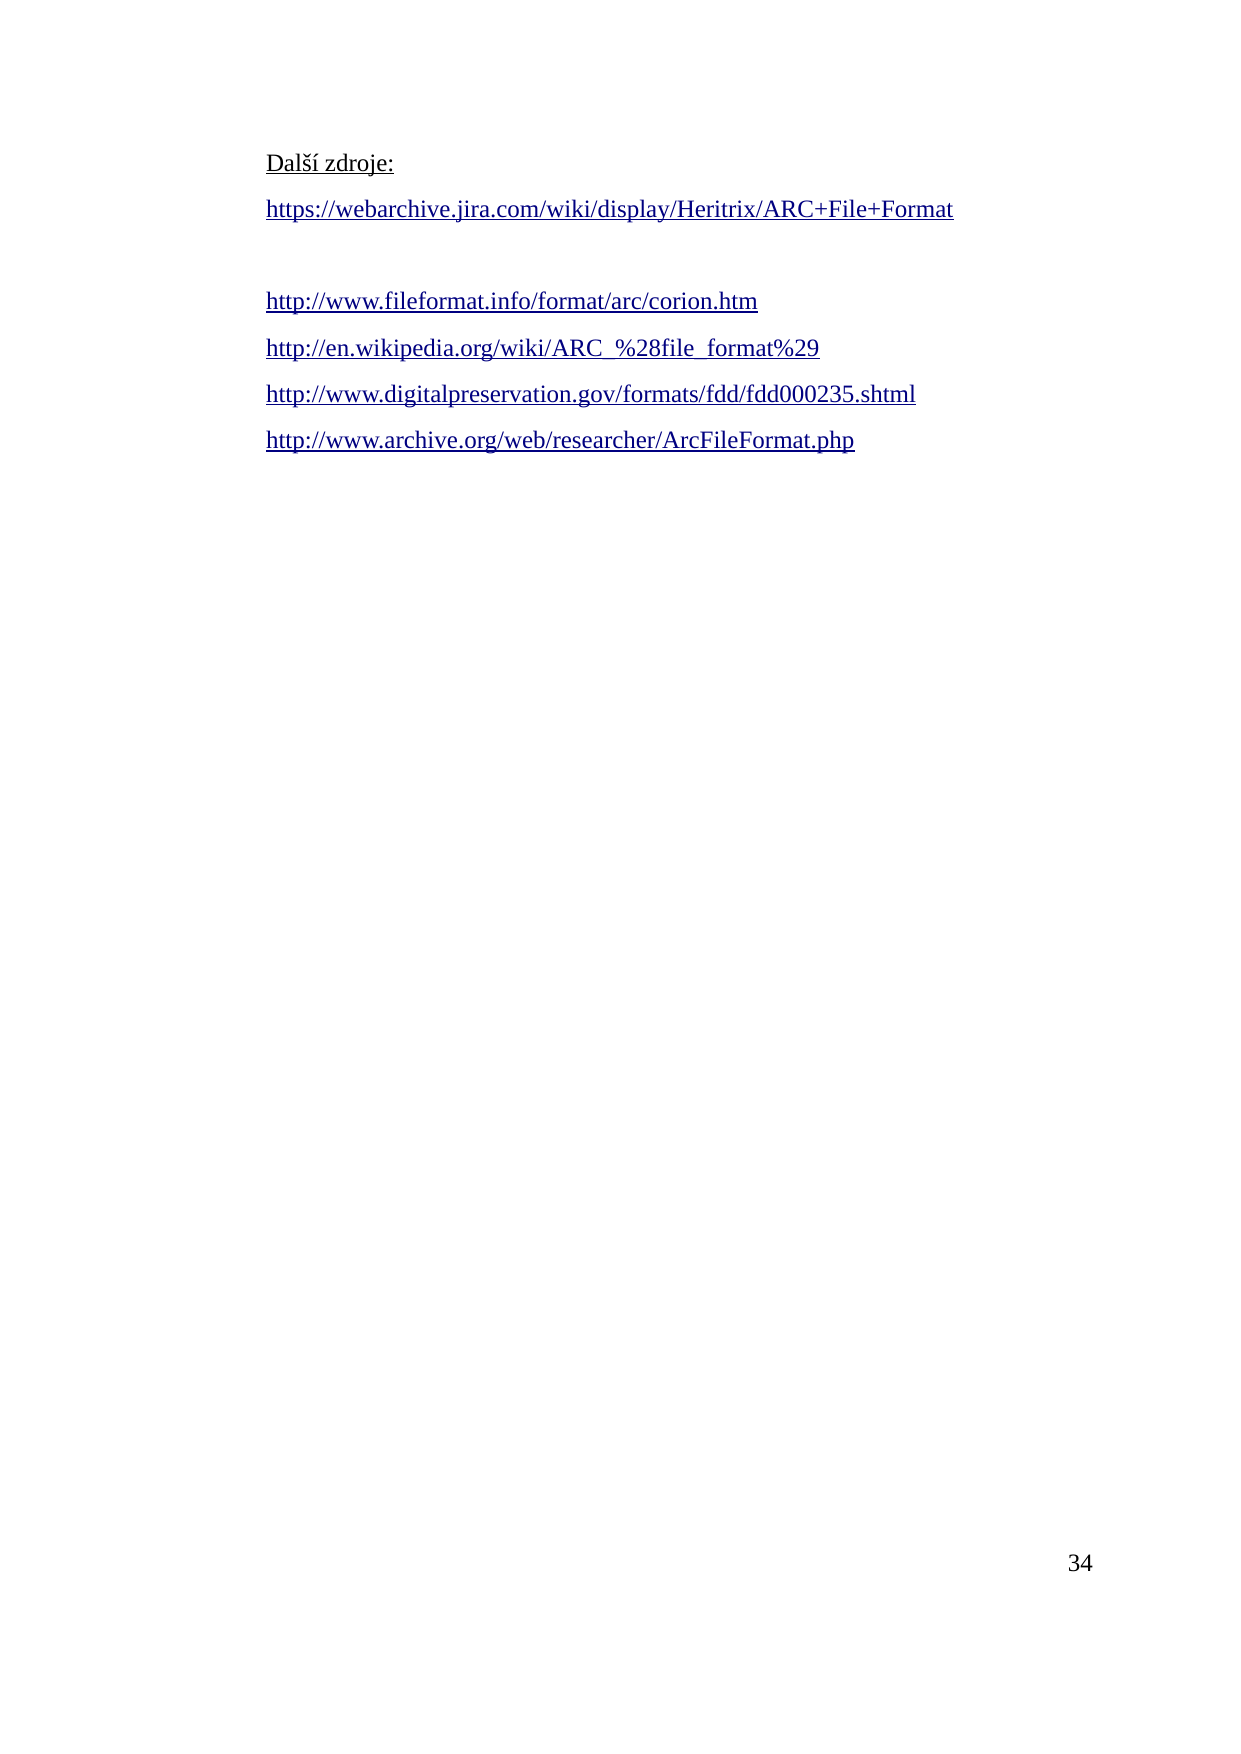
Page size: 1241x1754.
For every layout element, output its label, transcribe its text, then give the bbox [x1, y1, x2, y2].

text http://www.digitalpreservation.gov/formats/fdd/fdd000235.shtml [207, 379, 1093, 408]
text https://webarchive.jira.com/wiki/display/Heritrix/ARC+File+Format [207, 194, 1093, 223]
text http://www.archive.org/web/researcher/ArcFileFormat.php [207, 425, 1093, 454]
text Další zdroje: [207, 148, 1093, 176]
text http://en.wikipedia.org/wiki/ARC_%28file_format%29 [207, 333, 1093, 361]
text http://www.fileformat.info/format/arc/corion.htm [207, 286, 1093, 315]
